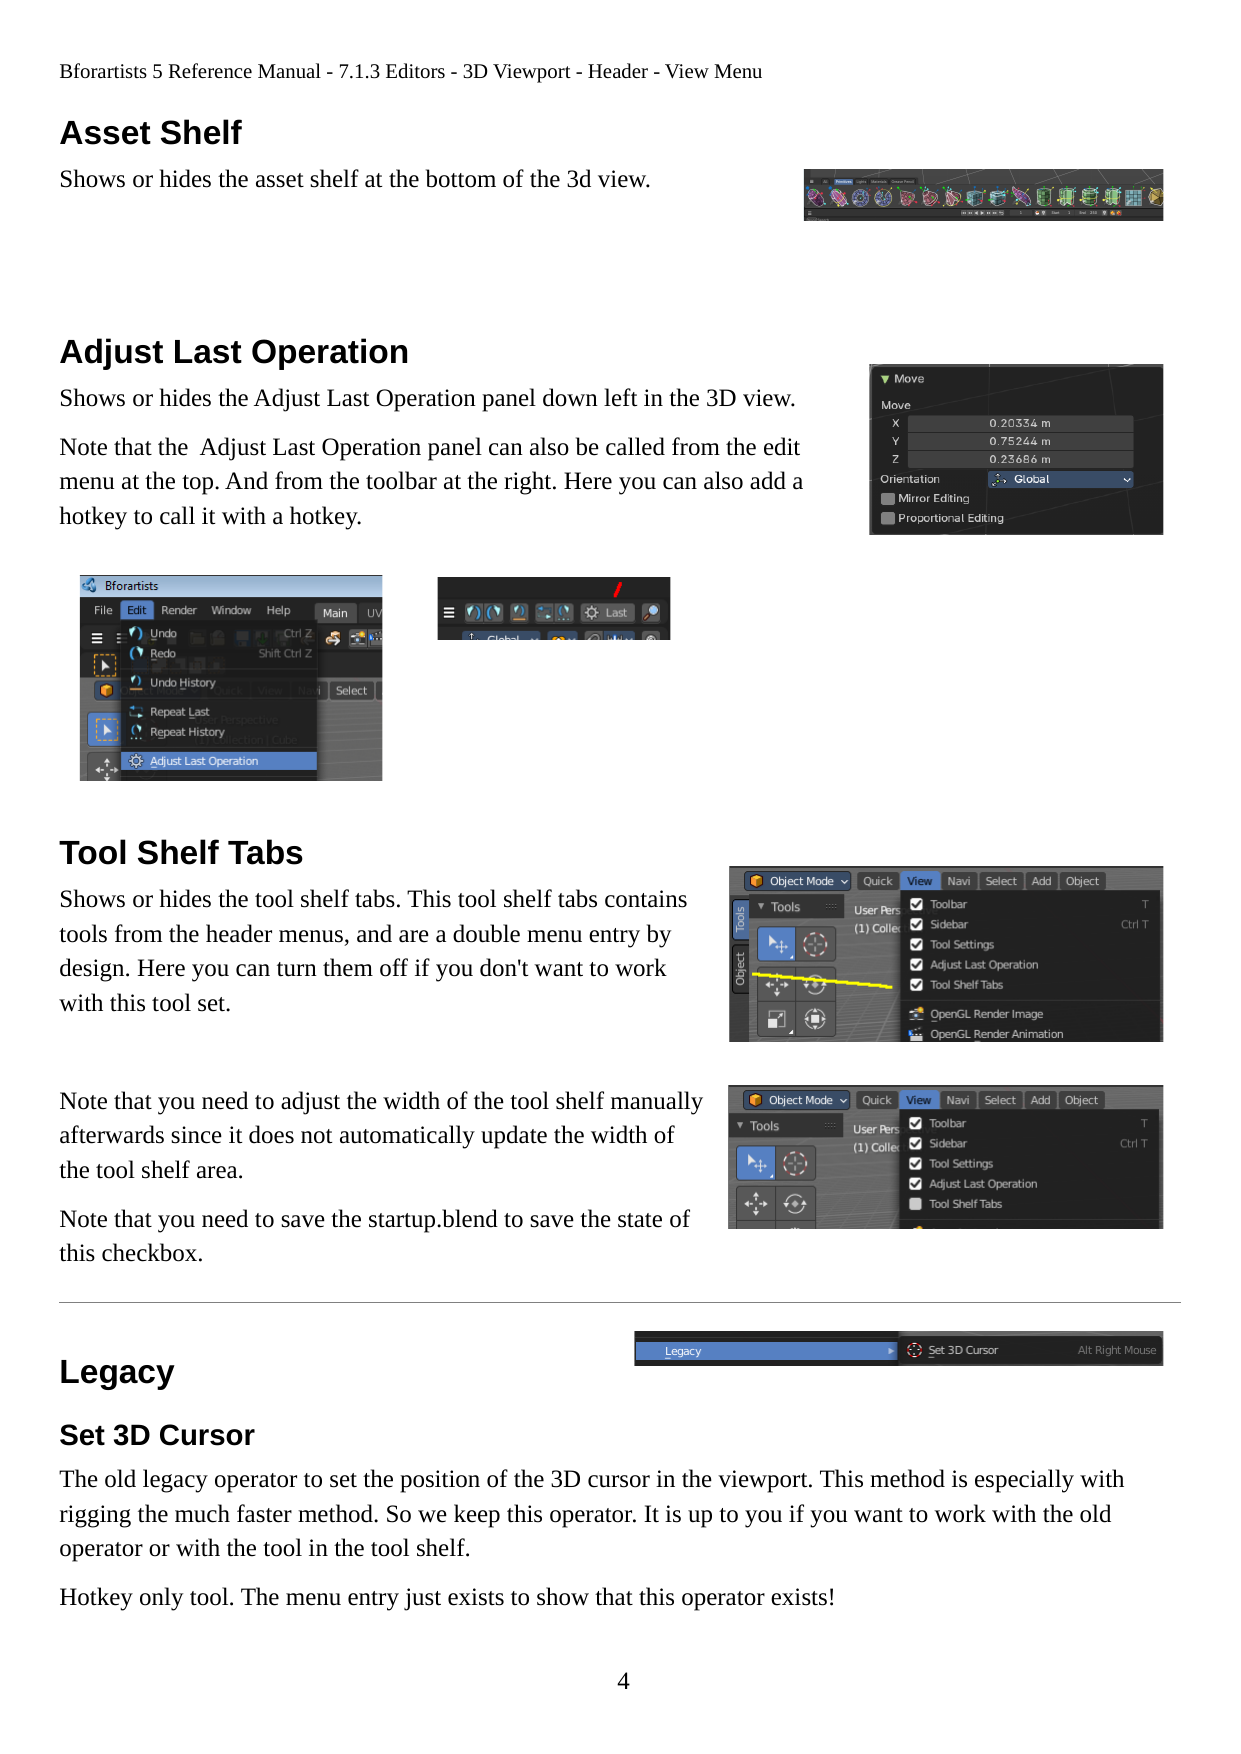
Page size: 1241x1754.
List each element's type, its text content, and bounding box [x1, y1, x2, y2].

picture [803, 169, 1164, 221]
picture [79, 575, 383, 781]
subtitle Legacy [59, 1352, 1181, 1391]
picture [729, 866, 1164, 1042]
text Shows or hides the tool shelf tabs. This tool shelf tabs contains tools from the header menus, and are a double menu entry by design. Here you can turn them off if you don't want to work with this tool set. [59, 884, 729, 1016]
picture [869, 364, 1164, 535]
subtitle Set 3D Cursor [59, 1418, 1181, 1452]
subtitle Asset Shelf [59, 113, 1181, 151]
text Hotkey only tool. The menu entry just exists to show that this operator exists! [59, 1582, 1181, 1611]
text Note that you need to save the startup.blend to save the state of this checkbox. [59, 1204, 1181, 1267]
picture [634, 1331, 1164, 1366]
subtitle Tool Shelf Tabs [59, 833, 1181, 872]
picture [728, 1085, 1164, 1229]
text Shows or hides the asset shelf at the bottom of the 3d view. [59, 164, 1181, 192]
picture [437, 577, 671, 640]
subtitle Adjust Last Operation [59, 332, 1181, 370]
text Note that the Adjust Last Operation panel can also be called from the edit menu at the top. And from the toolbar at the right. Here you can also add a hotkey to call it with a hotkey. [59, 432, 869, 530]
text The old legacy operator to set the position of the 3D cursor in the viewport. This method is especially with rigging the much faster method. So we keep this operator. It is up to you if you want to work with the old operator or with the tool in the tool shelf. [59, 1464, 1181, 1562]
text Shows or hides the Adjust Last Operation panel down left in the 3D view. [59, 383, 869, 412]
text Note that you need to adjust the width of the tool shelf manually afterwards since it does not automatically update the width of the tool shelf area. [59, 1086, 728, 1183]
